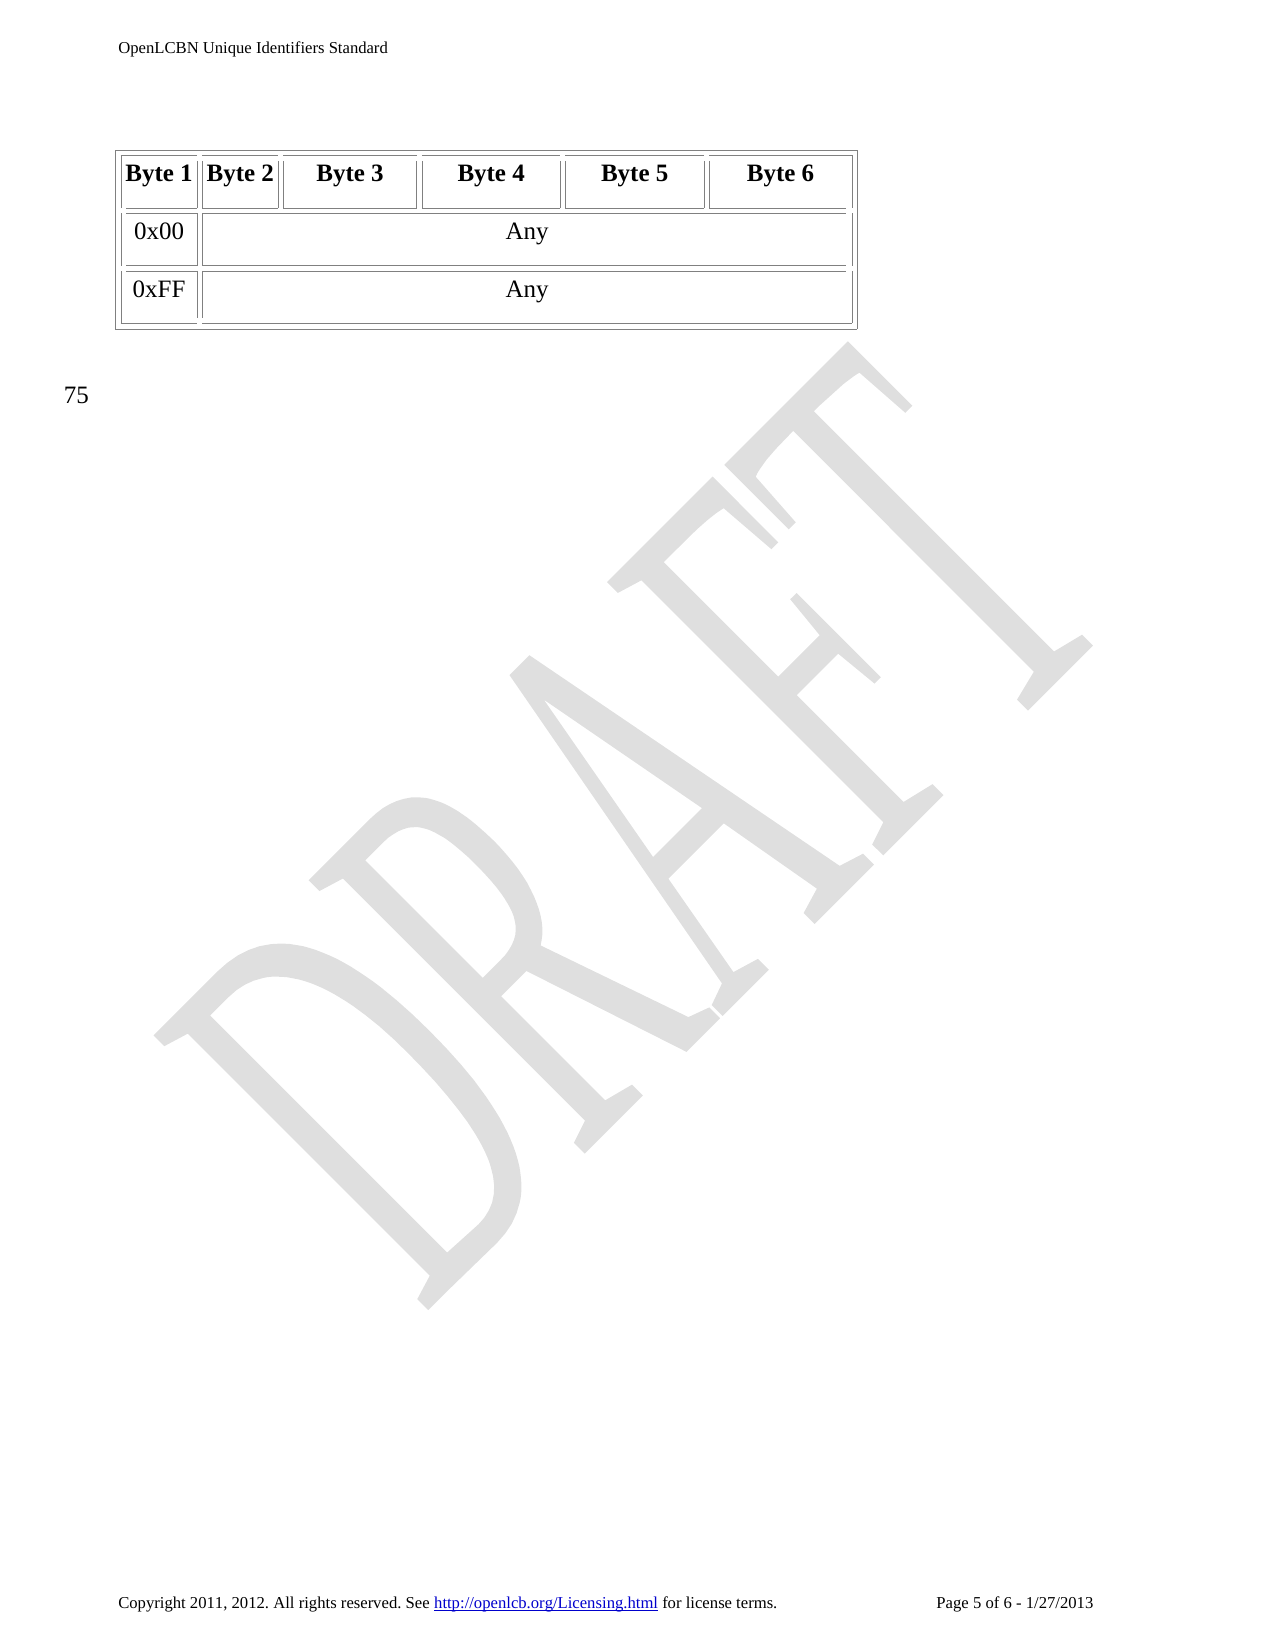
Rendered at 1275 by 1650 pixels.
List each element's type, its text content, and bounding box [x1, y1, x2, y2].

table_cell Any [200, 208, 854, 265]
table_header Byte 1 [118, 151, 199, 208]
table_header Byte 3 [281, 151, 419, 208]
table_cell 0x00 [118, 208, 199, 265]
table_header Byte 6 [706, 151, 854, 208]
table_header Byte 5 [563, 151, 706, 208]
table_cell 0xFF [118, 265, 199, 323]
table_cell Any [200, 265, 854, 323]
table_header Byte 4 [419, 151, 563, 208]
table_header Byte 2 [200, 151, 281, 208]
